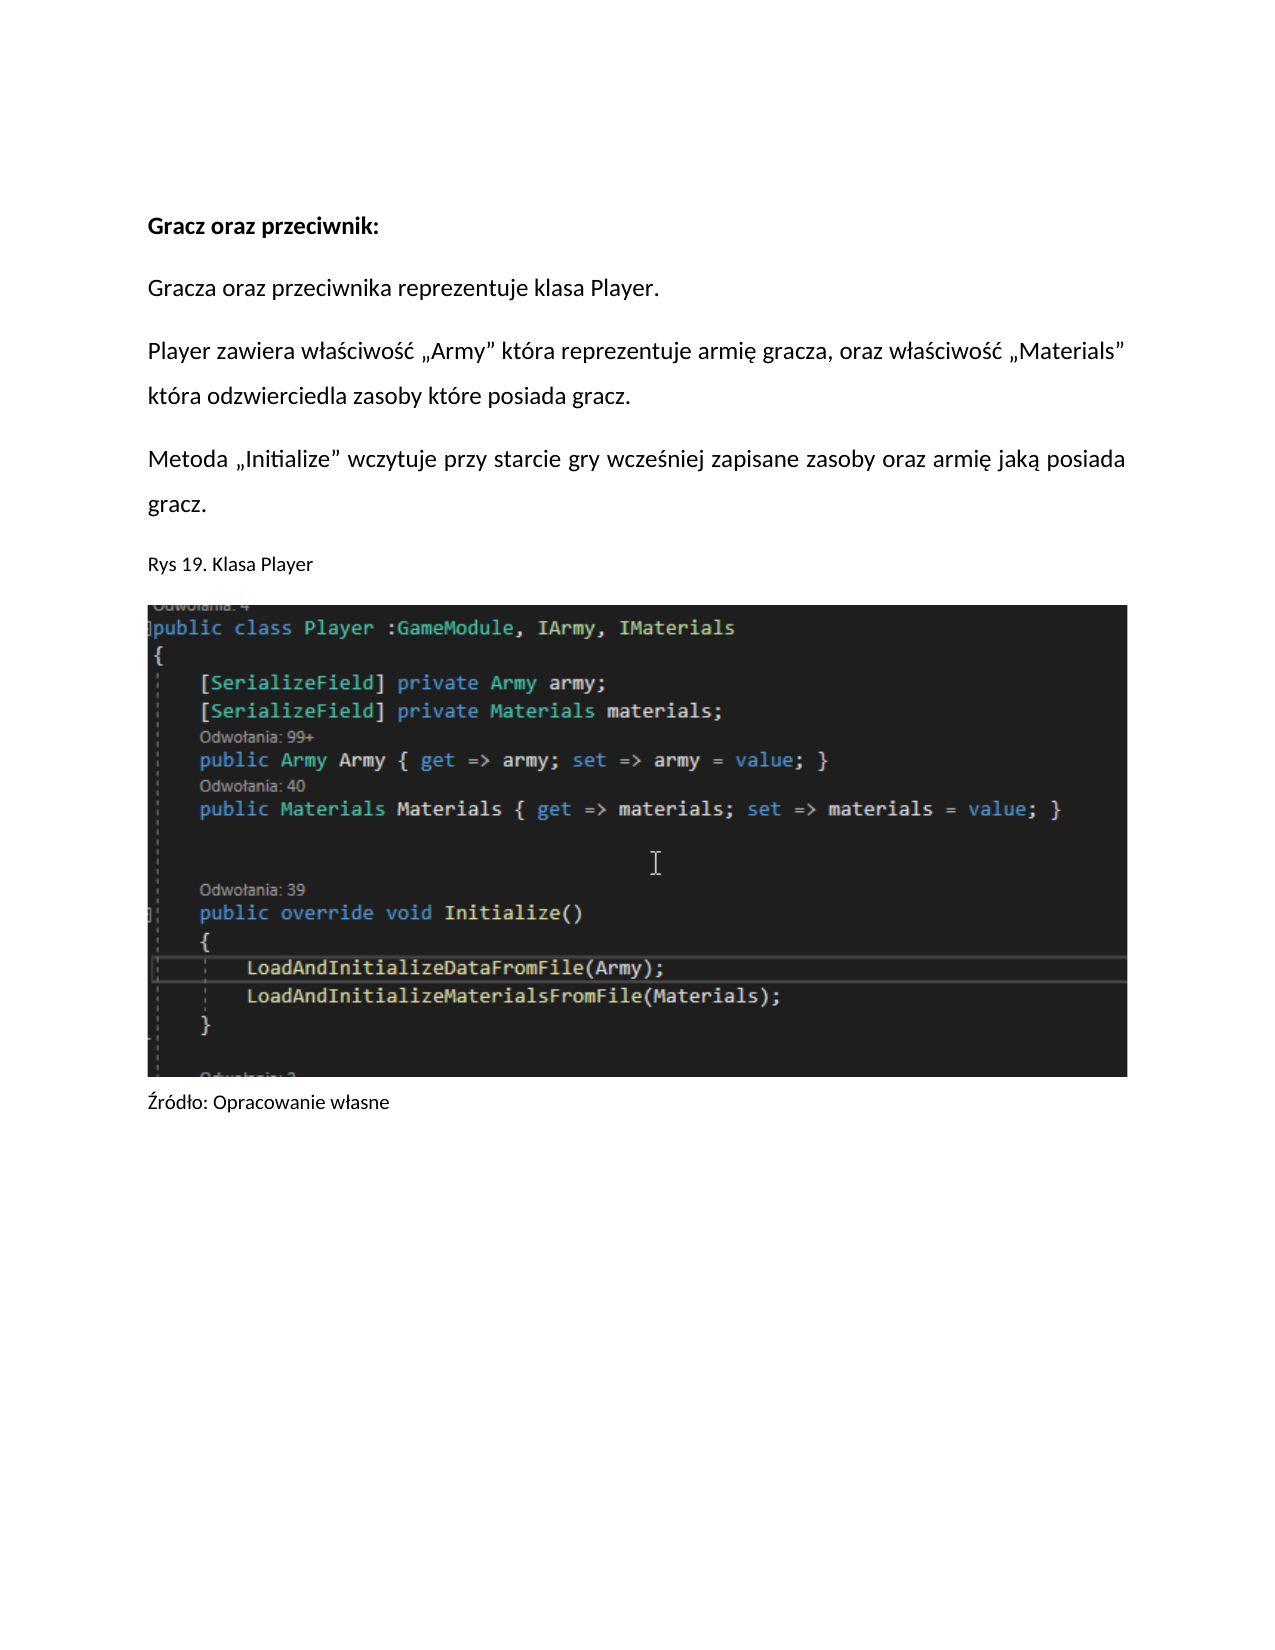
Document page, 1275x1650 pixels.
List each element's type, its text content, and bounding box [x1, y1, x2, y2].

text Metoda „Initialize” wczytuje przy starcie gry wcześniej zapisane zasoby oraz armię jaką posiada gracz. [148, 443, 1127, 519]
text Gracz oraz przeciwnik: [148, 210, 1127, 241]
text Player zawiera właściwość „Army” która reprezentuje armię gracza, oraz właściwość „Materials” która odzwierciedla zasoby które posiada gracz. [148, 335, 1127, 411]
text Rys 19. Klasa Player [148, 551, 1127, 576]
text Źródło: Opracowanie własne [148, 1077, 1127, 1114]
text Gracza oraz przeciwnika reprezentuje klasa Player. [148, 272, 1127, 303]
